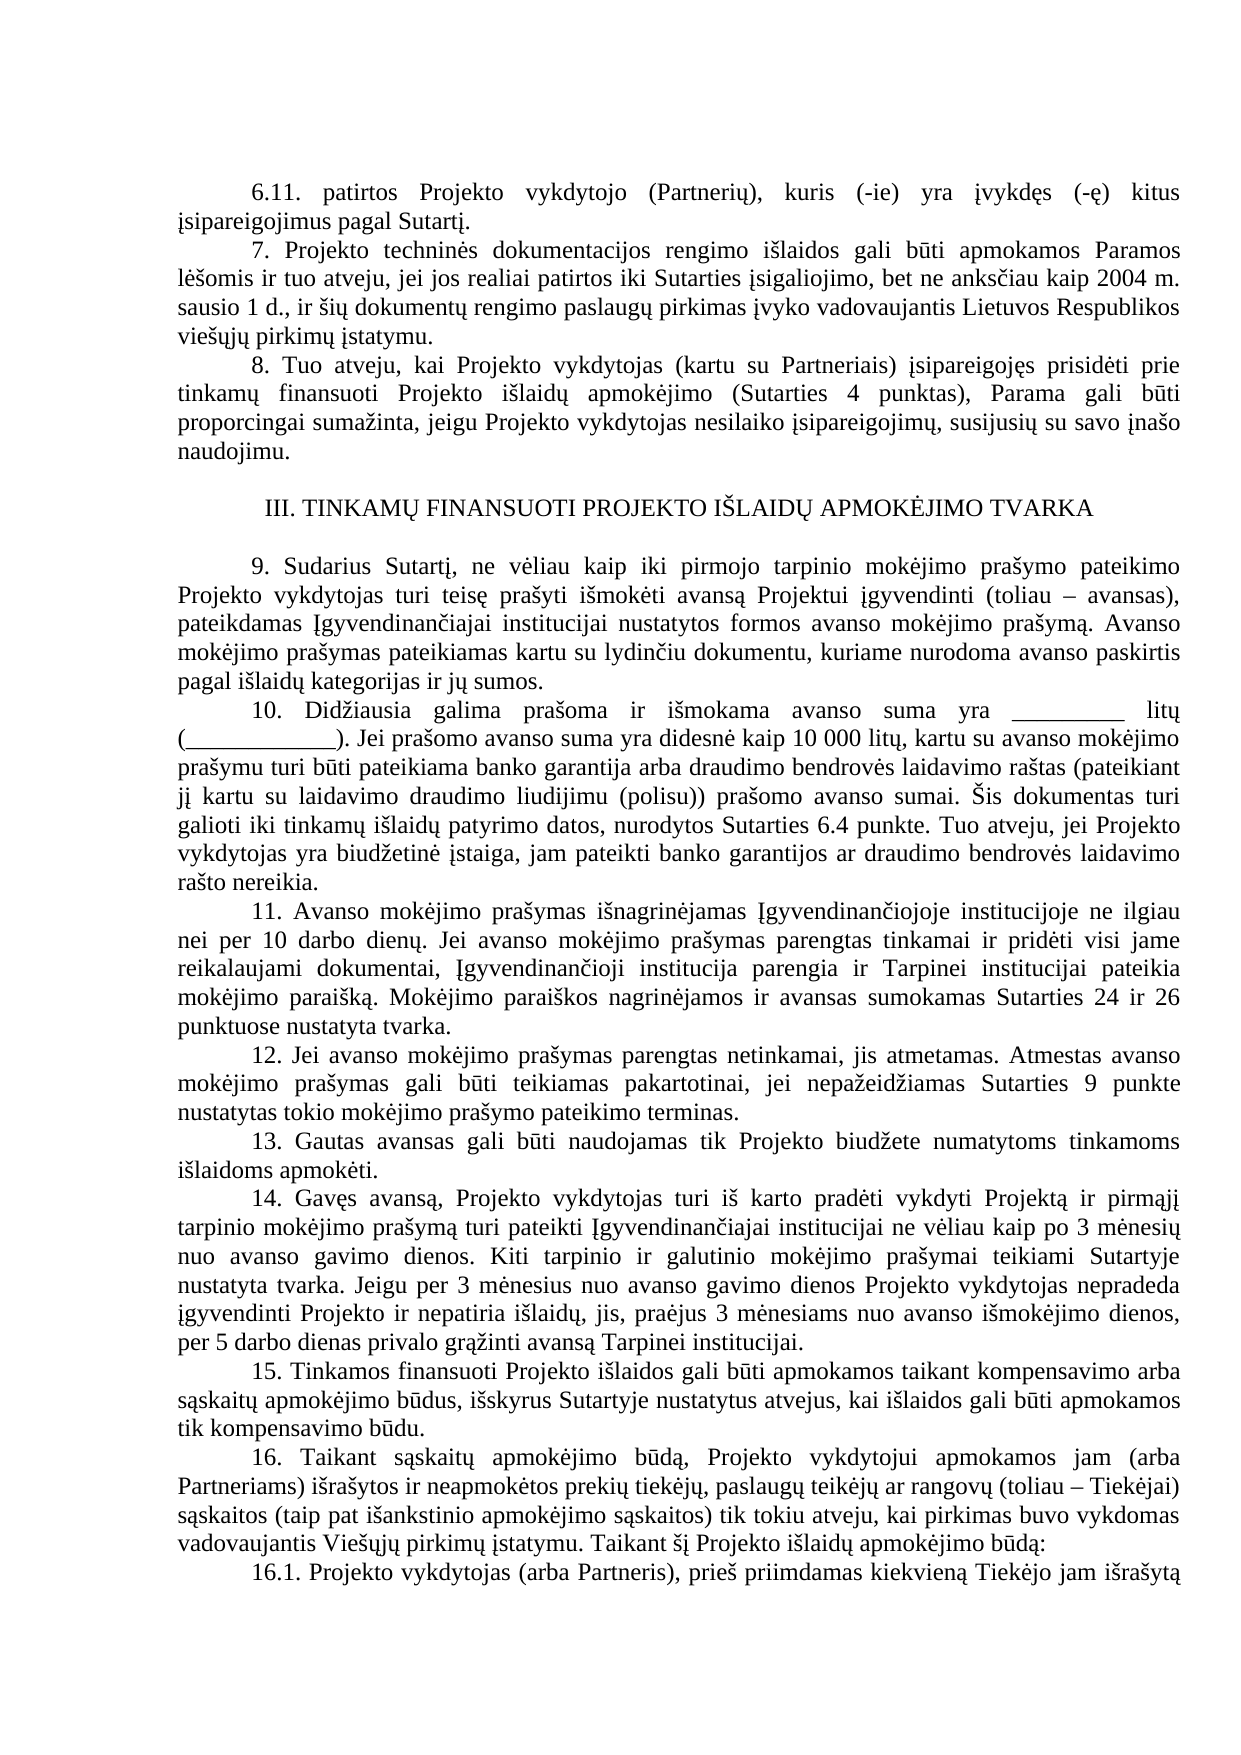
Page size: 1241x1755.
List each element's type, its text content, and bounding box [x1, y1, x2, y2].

text 7. Projekto techninės dokumentacijos rengimo išlaidos gali būti apmokamos Paramos lėšomis ir tuo atveju, jei jos realiai patirtos iki Sutarties įsigaliojimo, bet ne anksčiau kaip 2004 m. sausio 1 d., ir šių dokumentų rengimo paslaugų pirkimas įvyko vadovaujantis Lietuvos Respublikos viešųjų pirkimų įstatymu. [177, 235, 1181, 350]
text 6.11. patirtos Projekto vykdytojo (Partnerių), kuris (-ie) yra įvykdęs (-ę) kitus įsipareigojimus pagal Sutartį. [177, 177, 1181, 235]
text 12. Jei avanso mokėjimo prašymas parengtas netinkamai, jis atmetamas. Atmestas avanso mokėjimo prašymas gali būti teikiamas pakartotinai, jei nepažeidžiamas Sutarties 9 punkte nustatytas tokio mokėjimo prašymo pateikimo terminas. [177, 1040, 1181, 1126]
text 13. Gautas avansas gali būti naudojamas tik Projekto biudžete numatytoms tinkamoms išlaidoms apmokėti. [177, 1126, 1181, 1183]
text 16. Taikant sąskaitų apmokėjimo būdą, Projekto vykdytojui apmokamos jam (arba Partneriams) išrašytos ir neapmokėtos prekių tiekėjų, paslaugų teikėjų ar rangovų (toliau – Tiekėjai) sąskaitos (taip pat išankstinio apmokėjimo sąskaitos) tik tokiu atveju, kai pirkimas buvo vykdomas vadovaujantis Viešųjų pirkimų įstatymu. Taikant šį Projekto išlaidų apmokėjimo būdą: [177, 1442, 1181, 1557]
text 9. Sudarius Sutartį, ne vėliau kaip iki pirmojo tarpinio mokėjimo prašymo pateikimo Projekto vykdytojas turi teisę prašyti išmokėti avansą Projektui įgyvendinti (toliau – avansas), pateikdamas Įgyvendinančiajai institucijai nustatytos formos avanso mokėjimo prašymą. Avanso mokėjimo prašymas pateikiamas kartu su lydinčiu dokumentu, kuriame nurodoma avanso paskirtis pagal išlaidų kategorijas ir jų sumos. [177, 551, 1181, 695]
text 10. Didžiausia galima prašoma ir išmokama avanso suma yra _________ litų (____________). Jei prašomo avanso suma yra didesnė kaip 10 000 litų, kartu su avanso mokėjimo prašymu turi būti pateikiama banko garantija arba draudimo bendrovės laidavimo raštas (pateikiant jį kartu su laidavimo draudimo liudijimu (polisu)) prašomo avanso sumai. Šis dokumentas turi galioti iki tinkamų išlaidų patyrimo datos, nurodytos Sutarties 6.4 punkte. Tuo atveju, jei Projekto vykdytojas yra biudžetinė įstaiga, jam pateikti banko garantijos ar draudimo bendrovės laidavimo rašto nereikia. [177, 695, 1181, 896]
text 15. Tinkamos finansuoti Projekto išlaidos gali būti apmokamos taikant kompensavimo arba sąskaitų apmokėjimo būdus, išskyrus Sutartyje nustatytus atvejus, kai išlaidos gali būti apmokamos tik kompensavimo būdu. [177, 1356, 1181, 1442]
text 14. Gavęs avansą, Projekto vykdytojas turi iš karto pradėti vykdyti Projektą ir pirmąjį tarpinio mokėjimo prašymą turi pateikti Įgyvendinančiajai institucijai ne vėliau kaip po 3 mėnesių nuo avanso gavimo dienos. Kiti tarpinio ir galutinio mokėjimo prašymai teikiami Sutartyje nustatyta tvarka. Jeigu per 3 mėnesius nuo avanso gavimo dienos Projekto vykdytojas nepradeda įgyvendinti Projekto ir nepatiria išlaidų, jis, praėjus 3 mėnesiams nuo avanso išmokėjimo dienos, per 5 darbo dienas privalo grąžinti avansą Tarpinei institucijai. [177, 1183, 1181, 1356]
text 11. Avanso mokėjimo prašymas išnagrinėjamas Įgyvendinančiojoje institucijoje ne ilgiau nei per 10 darbo dienų. Jei avanso mokėjimo prašymas parengtas tinkamai ir pridėti visi jame reikalaujami dokumentai, Įgyvendinančioji institucija parengia ir Tarpinei institucijai pateikia mokėjimo paraišką. Mokėjimo paraiškos nagrinėjamos ir avansas sumokamas Sutarties 24 ir 26 punktuose nustatyta tvarka. [177, 896, 1181, 1040]
text III. TINKAMŲ FINANSUOTI PROJEKTO IŠLAIDŲ APMOKĖJIMO TVARKA [177, 493, 1181, 522]
text 16.1. Projekto vykdytojas (arba Partneris), prieš priimdamas kiekvieną Tiekėjo jam išrašytą [177, 1557, 1181, 1586]
text 8. Tuo atveju, kai Projekto vykdytojas (kartu su Partneriais) įsipareigojęs prisidėti prie tinkamų finansuoti Projekto išlaidų apmokėjimo (Sutarties 4 punktas), Parama gali būti proporcingai sumažinta, jeigu Projekto vykdytojas nesilaiko įsipareigojimų, susijusių su savo įnašo naudojimu. [177, 350, 1181, 465]
